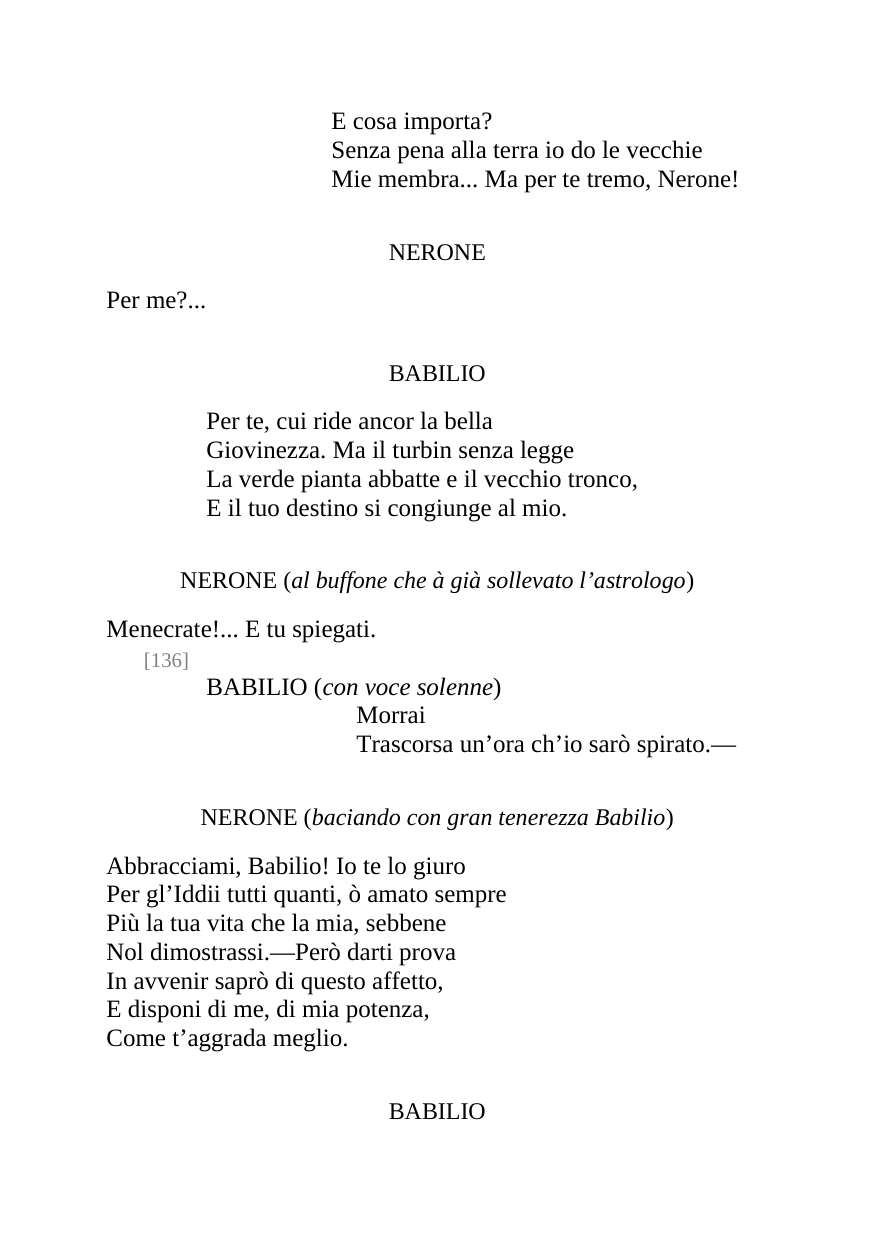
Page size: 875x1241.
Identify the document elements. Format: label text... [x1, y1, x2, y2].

text In avvenir saprò di questo affetto, [106, 966, 768, 994]
text E disponi di me, di mia potenza, [106, 994, 768, 1023]
text Più la tua vita che la mia, sebbene [106, 908, 768, 937]
text BABILIO [106, 1097, 768, 1124]
text Per te, cui ride ancor la bella [106, 406, 768, 435]
text Senza pena alla terra io do le vecchie [106, 135, 768, 164]
text La verde pianta abbatte e il vecchio tronco, [106, 464, 768, 493]
text Per me?... [106, 285, 768, 314]
text Abbracciami, Babilio! Io te lo giuro [106, 851, 768, 879]
text E il tuo destino si congiunge al mio. [106, 493, 768, 521]
text Come t’aggrada meglio. [106, 1023, 768, 1052]
text Trascorsa un’ora ch’io sarò spirato.— [106, 729, 768, 758]
text BABILIO (con voce solenne) [106, 672, 768, 701]
text NERONE (al buffone che à già sollevato l’astrologo) [106, 566, 768, 594]
text Morrai [106, 701, 768, 729]
text NERONE (baciando con gran tenerezza Babilio) [106, 803, 768, 831]
text [136] [106, 648, 768, 672]
text E cosa importa? [106, 106, 768, 135]
text Giovinezza. Ma il turbin senza legge [106, 435, 768, 464]
text BABILIO [106, 359, 768, 386]
text Nol dimostrassi.—Però darti prova [106, 937, 768, 966]
text Menecrate!... E tu spiegati. [106, 614, 768, 643]
text NERONE [106, 237, 768, 265]
text Per gl’Iddii tutti quanti, ò amato sempre [106, 879, 768, 908]
text Mie membra... Ma per te tremo, Nerone! [106, 164, 768, 192]
